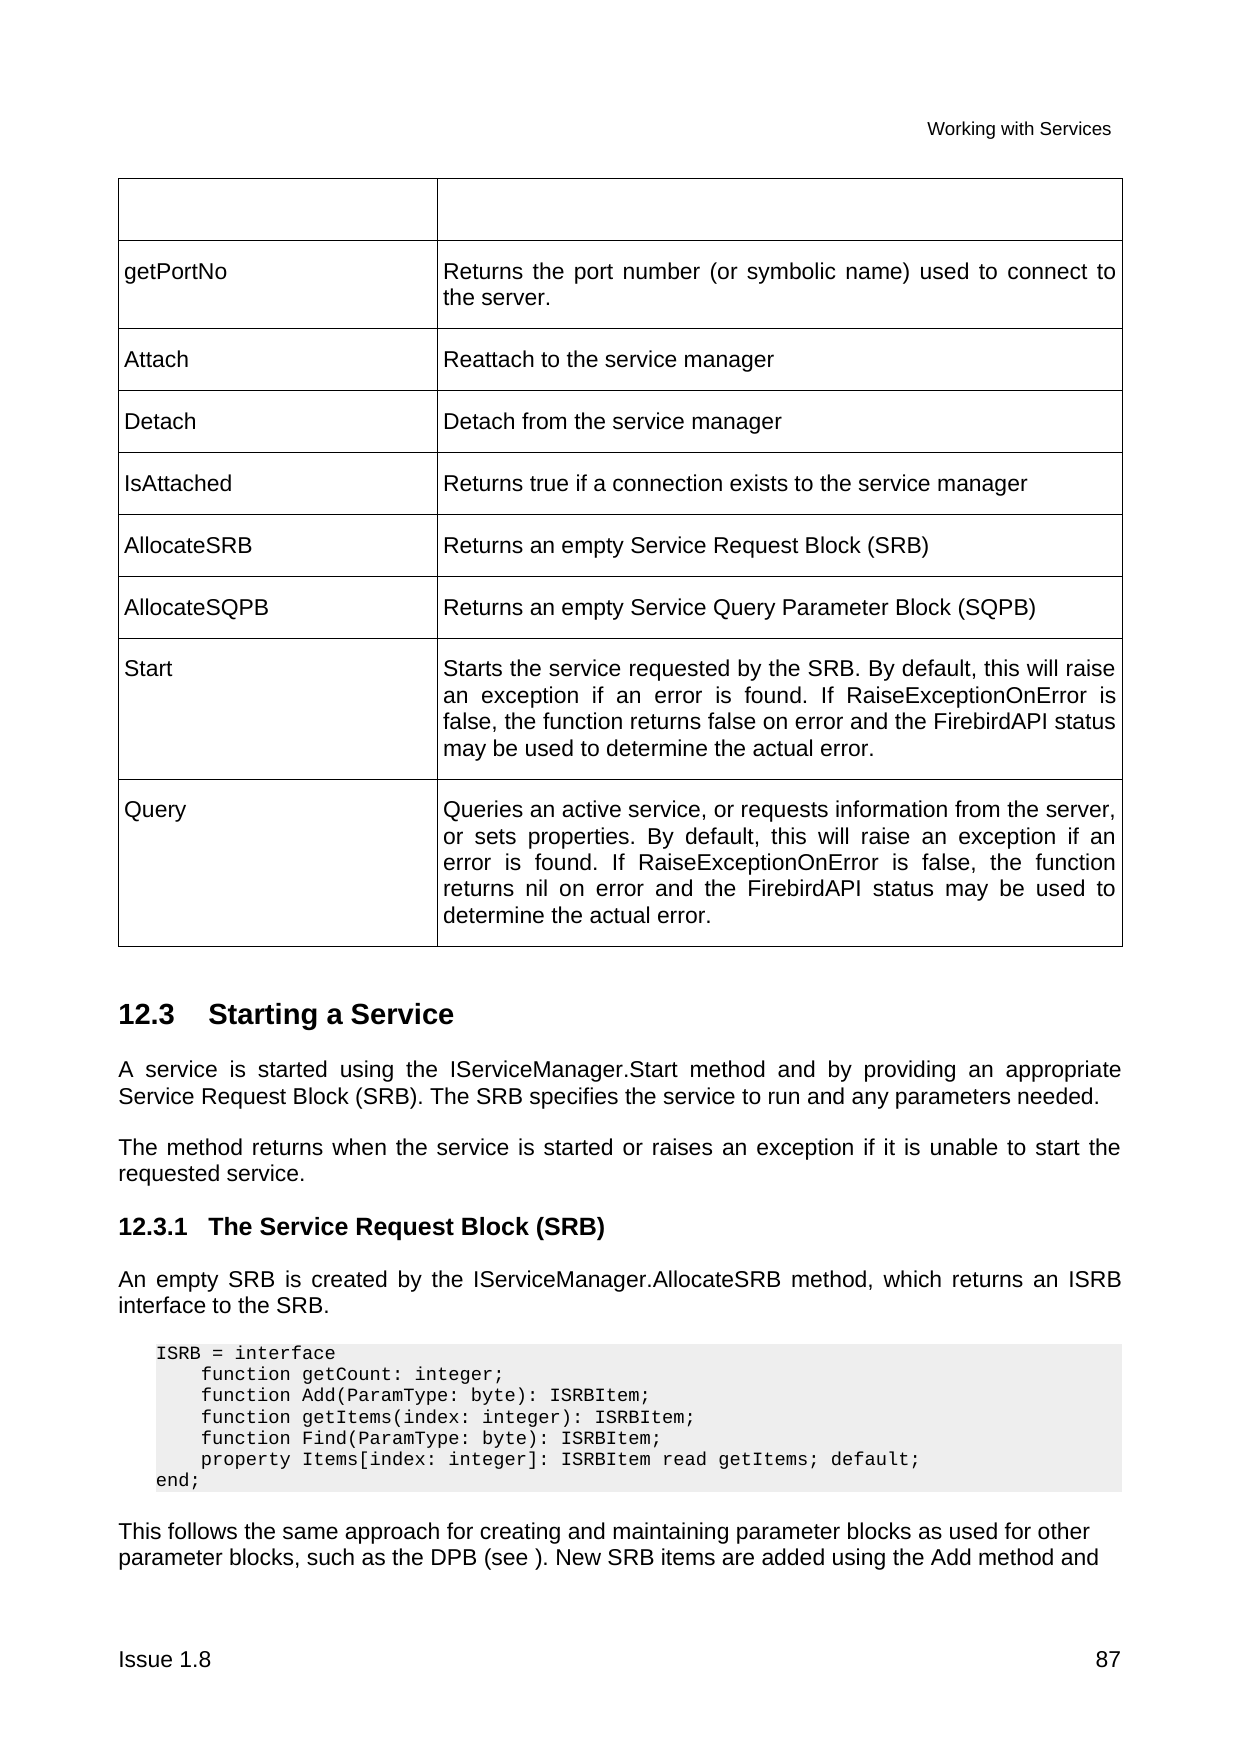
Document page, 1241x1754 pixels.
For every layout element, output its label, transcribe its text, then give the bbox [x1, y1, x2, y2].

table_cell [119, 179, 437, 240]
text A service is started using the IServiceManager.Start method and by providing an appropriate Service Request Block (SRB). The SRB specifies the service to run and any parameters needed. [118, 1056, 1122, 1109]
table_cell Returns an empty Service Query Parameter Block (SQPB) [438, 577, 1122, 638]
table_cell IsAttached [119, 453, 437, 514]
table_cell Attach [119, 329, 437, 390]
text An empty SRB is created by the IServiceManager.AllocateSRB method, which returns an ISRB interface to the SRB. [118, 1266, 1122, 1319]
table_cell Returns the port number (or symbolic name) used to connect to the server. [438, 241, 1122, 328]
text ISRB = interface [156, 1344, 1122, 1365]
table_cell Query [119, 780, 437, 946]
subtitle Starting a Service [118, 997, 1122, 1031]
table_cell Returns true if a connection exists to the service manager [438, 453, 1122, 514]
text function Add(ParamType: byte): ISRBItem; [156, 1386, 1122, 1407]
table_cell Reattach to the service manager [438, 329, 1122, 390]
text end; [156, 1471, 1122, 1492]
text function getCount: integer; [156, 1365, 1122, 1386]
table_cell Start [119, 639, 437, 778]
subtitle The Service Request Block (SRB) [118, 1212, 1122, 1241]
table_cell [438, 179, 1122, 240]
table_cell AllocateSRB [119, 515, 437, 576]
text This follows the same approach for creating and maintaining parameter blocks as used for other parameter blocks, such as the DPB (see ). New SRB items are added using the Add method and [118, 1518, 1122, 1571]
table_cell Starts the service requested by the SRB. By default, this will raise an exception if an error is found. If RaiseExceptionOnError is false, the function returns false on error and the FirebirdAPI status may be used to determine the actual error. [438, 639, 1122, 778]
table_cell Queries an active service, or requests information from the server, or sets properties. By default, this will raise an exception if an error is found. If RaiseExceptionOnError is false, the function returns nil on error and the FirebirdAPI status may be used to determine the actual error. [438, 780, 1122, 946]
table_cell Detach [119, 391, 437, 452]
table_cell Returns an empty Service Request Block (SRB) [438, 515, 1122, 576]
table_cell AllocateSQPB [119, 577, 437, 638]
text property Items[index: integer]: ISRBItem read getItems; default; [156, 1450, 1122, 1471]
table_cell Detach from the service manager [438, 391, 1122, 452]
text function getItems(index: integer): ISRBItem; [156, 1407, 1122, 1429]
text function Find(ParamType: byte): ISRBItem; [156, 1429, 1122, 1450]
text The method returns when the service is started or raises an exception if it is unable to start the requested service. [118, 1134, 1122, 1187]
table_cell getPortNo [119, 241, 437, 328]
